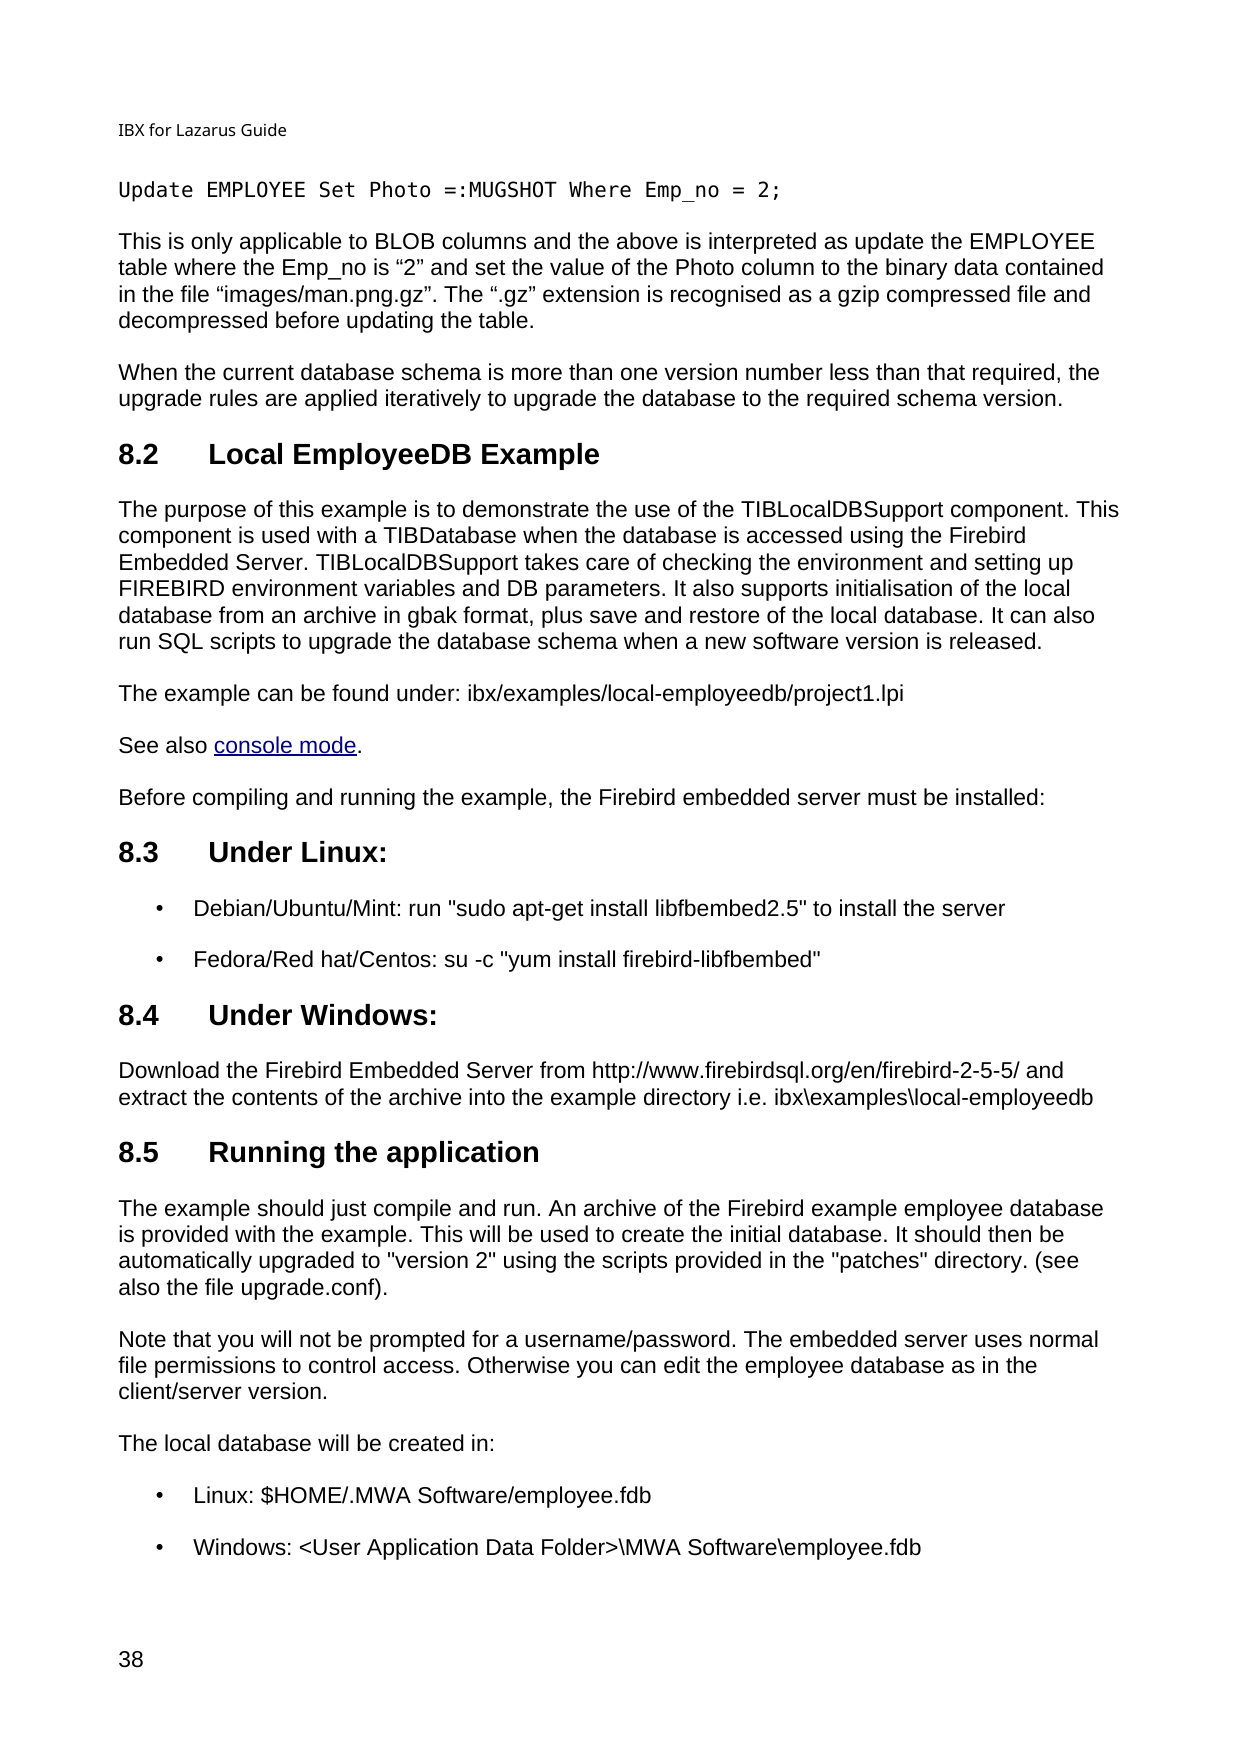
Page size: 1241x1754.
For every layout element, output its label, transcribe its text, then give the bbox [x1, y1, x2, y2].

subtitle Local EmployeeDB Example [118, 437, 1122, 471]
text See also console mode. [118, 732, 1122, 758]
subtitle Under Windows: [118, 998, 1122, 1032]
subtitle Running the application [118, 1136, 1122, 1169]
text The example should just compile and run. An archive of the Firebird example employee database is provided with the example. This will be used to create the initial database. It should then be automatically upgraded to "version 2" using the scripts provided in the "patches" directory. (see also the file upgrade.conf). [118, 1194, 1122, 1300]
list Debian/Ubuntu/Mint: run "sudo apt-get install libfbembed2.5" to install the server [156, 894, 1122, 921]
text The purpose of this example is to demonstrate the use of the TIBLocalDBSupport component. This component is used with a TIBDatabase when the database is accessed using the Firebird Embedded Server. TIBLocalDBSupport takes care of checking the environment and setting up FIREBIRD environment variables and DB parameters. It also supports initialisation of the local database from an archive in gbak format, plus save and restore of the local database. It can also run SQL scripts to upgrade the database schema when a new software version is released. [118, 496, 1122, 654]
list Fedora/Red hat/Centos: su -c "yum install firebird-libfbembed" [156, 946, 1122, 973]
text The example can be found under: ibx/examples/local-employeedb/project1.lpi [118, 680, 1122, 706]
text Before compiling and running the example, the Firebird embedded server must be installed: [118, 783, 1122, 810]
text When the current database schema is more than one version number less than that required, the upgrade rules are applied iteratively to upgrade the database to the required schema version. [118, 359, 1122, 412]
text Update EMPLOYEE Set Photo =:MUGSHOT Where Emp_no = 2; [118, 178, 1122, 202]
text The local database will be created in: [118, 1430, 1122, 1456]
list Linux: $HOME/.MWA Software/employee.fdb [156, 1482, 1122, 1508]
text Download the Firebird Embedded Server from http://www.firebirdsql.org/en/firebird-2-5-5/ and extract the contents of the archive into the example directory i.e. ibx\examples\local-employeedb [118, 1057, 1122, 1110]
text This is only applicable to BLOB columns and the above is interpreted as update the EMPLOYEE table where the Emp_no is “2” and set the value of the Photo column to the binary data contained in the file “images/man.png.gz”. The “.gz” extension is recognised as a gzip compressed file and decompressed before updating the table. [118, 228, 1122, 333]
list Windows: <User Application Data Folder>\MWA Software\employee.fdb [156, 1534, 1122, 1560]
text Note that you will not be prompted for a username/password. The embedded server uses normal file permissions to control access. Otherwise you can edit the employee database as in the client/server version. [118, 1326, 1122, 1404]
subtitle Under Linux: [118, 835, 1122, 869]
